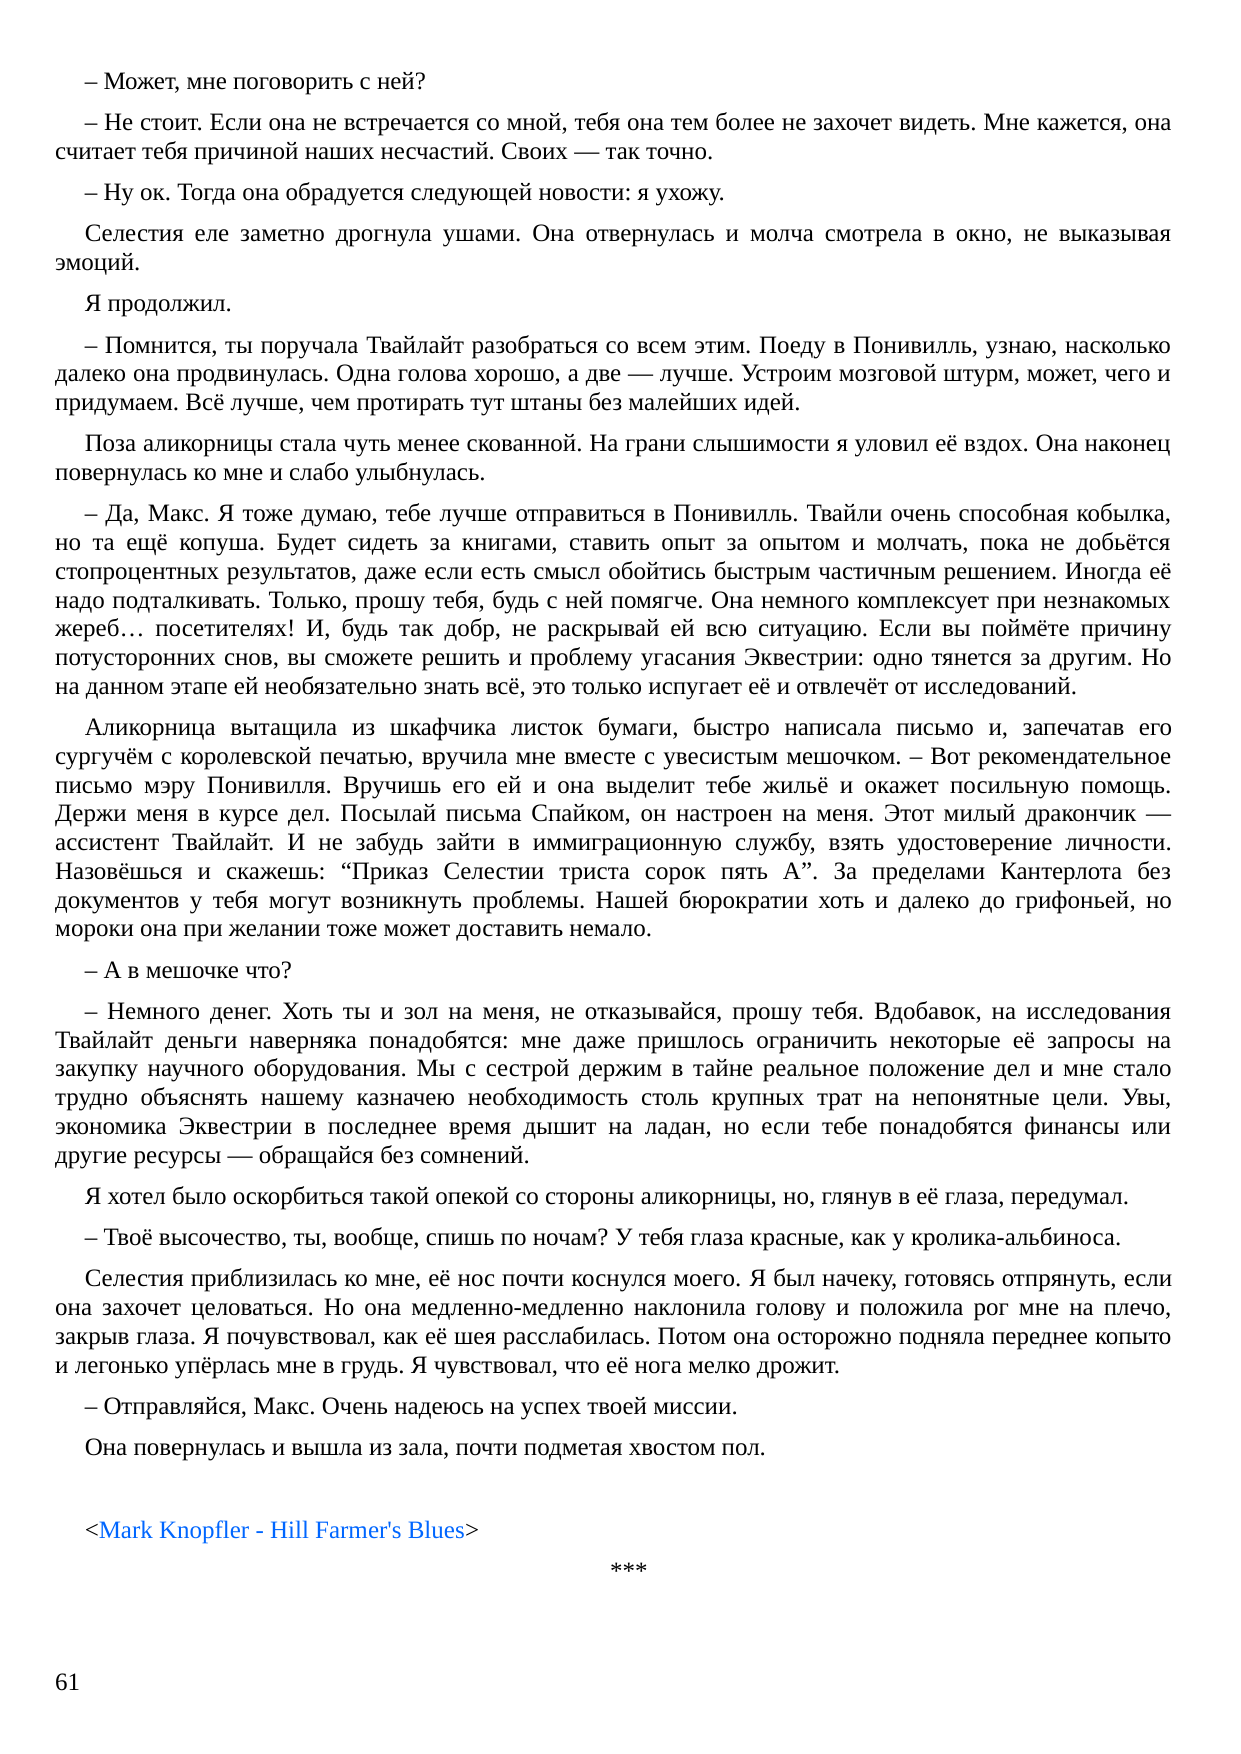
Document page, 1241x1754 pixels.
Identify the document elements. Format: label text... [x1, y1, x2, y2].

text – Помнится, ты поручала Твайлайт разобраться со всем этим. Поеду в Понивилль, узнаю, насколько далеко она продвинулась. Одна голова хорошо, а две — лучше. Устроим мозговой штурм, может, чего и придумаем. Всё лучше, чем протирать тут штаны без малейших идей. [55, 330, 1173, 416]
text – Не стоит. Если она не встречается со мной, тебя она тем более не захочет видеть. Мне кажется, она считает тебя причиной наших несчастий. Своих — так точно. [55, 107, 1173, 165]
text Поза аликорницы стала чуть менее скованной. На грани слышимости я уловил её вздох. Она наконец повернулась ко мне и слабо улыбнулась. [55, 428, 1173, 486]
text Я продолжил. [55, 288, 1173, 317]
text – Твоё высочество, ты, вообще, спишь по ночам? У тебя глаза красные, как у кролика-альбиноса. [55, 1222, 1173, 1251]
text Аликорница вытащила из шкафчика листок бумаги, быстро написала письмо и, запечатав его сургучём с королевской печатью, вручила мне вместе с увесистым мешочком. – Вот рекомендательное письмо мэру Понивилля. Вручишь его ей и она выделит тебе жильё и окажет посильную помощь. Держи меня в курсе дел. Посылай письма Спайком, он настроен на меня. Этот милый дракончик — ассистент Твайлайт. И не забудь зайти в иммиграционную службу, взять удостоверение личности. Назовёшься и скажешь: “Приказ Селестии триста сорок пять А”. За пределами Кантерлота без документов у тебя могут возникнуть проблемы. Нашей бюрократии хоть и далеко до грифоньей, но мороки она при желании тоже может доставить немало. [55, 712, 1173, 942]
text – Может, мне поговорить с ней? [55, 66, 1173, 95]
text Она повернулась и вышла из зала, почти подметая хвостом пол. [55, 1432, 1173, 1461]
text – Да, Макс. Я тоже думаю, тебе лучше отправиться в Понивилль. Твайли очень способная кобылка, но та ещё копуша. Будет сидеть за книгами, ставить опыт за опытом и молчать, пока не добьётся стопроцентных результатов, даже если есть смысл обойтись быстрым частичным решением. Иногда её надо подталкивать. Только, прошу тебя, будь с ней помягче. Она немного комплексует при незнакомых жереб… посетителях! И, будь так добр, не раскрывай ей всю ситуацию. Если вы поймёте причину потусторонних снов, вы сможете решить и проблему угасания Эквестрии: одно тянется за другим. Но на данном этапе ей необязательно знать всё, это только испугает её и отвлечёт от исследований. [55, 498, 1173, 700]
text Я хотел было оскорбиться такой опекой со стороны аликорницы, но, глянув в её глаза, передумал. [55, 1181, 1173, 1210]
text Селестия еле заметно дрогнула ушами. Она отвернулась и молча смотрела в окно, не выказывая эмоций. [55, 218, 1173, 276]
text – Немного денег. Хоть ты и зол на меня, не отказывайся, прошу тебя. Вдобавок, на исследования Твайлайт деньги наверняка понадобятся: мне даже пришлось ограничить некоторые её запросы на закупку научного оборудования. Мы с сестрой держим в тайне реальное положение дел и мне стало трудно объяснять нашему казначею необходимость столь крупных трат на непонятные цели. Увы, экономика Эквестрии в последнее время дышит на ладан, но если тебе понадобятся финансы или другие ресурсы — обращайся без сомнений. [55, 996, 1173, 1168]
text – Отправляйся, Макс. Очень надеюсь на успех твоей миссии. [55, 1391, 1173, 1420]
text – А в мешочке что? [55, 955, 1173, 983]
text Селестия приблизилась ко мне, её нос почти коснулся моего. Я был начеку, готовясь отпрянуть, если она захочет целоваться. Но она медленно-медленно наклонила голову и положила рог мне на плечо, закрыв глаза. Я почувствовал, как её шея расслабилась. Потом она осторожно подняла переднее копыто и легонько упёрлась мне в грудь. Я чувствовал, что её нога мелко дрожит. [55, 1263, 1173, 1378]
text <Mark Knopfler - Hill Farmer's Blues> [55, 1515, 1173, 1543]
text – Ну ок. Тогда она обрадуется следующей новости: я ухожу. [55, 177, 1173, 206]
text *** [55, 1556, 1173, 1585]
